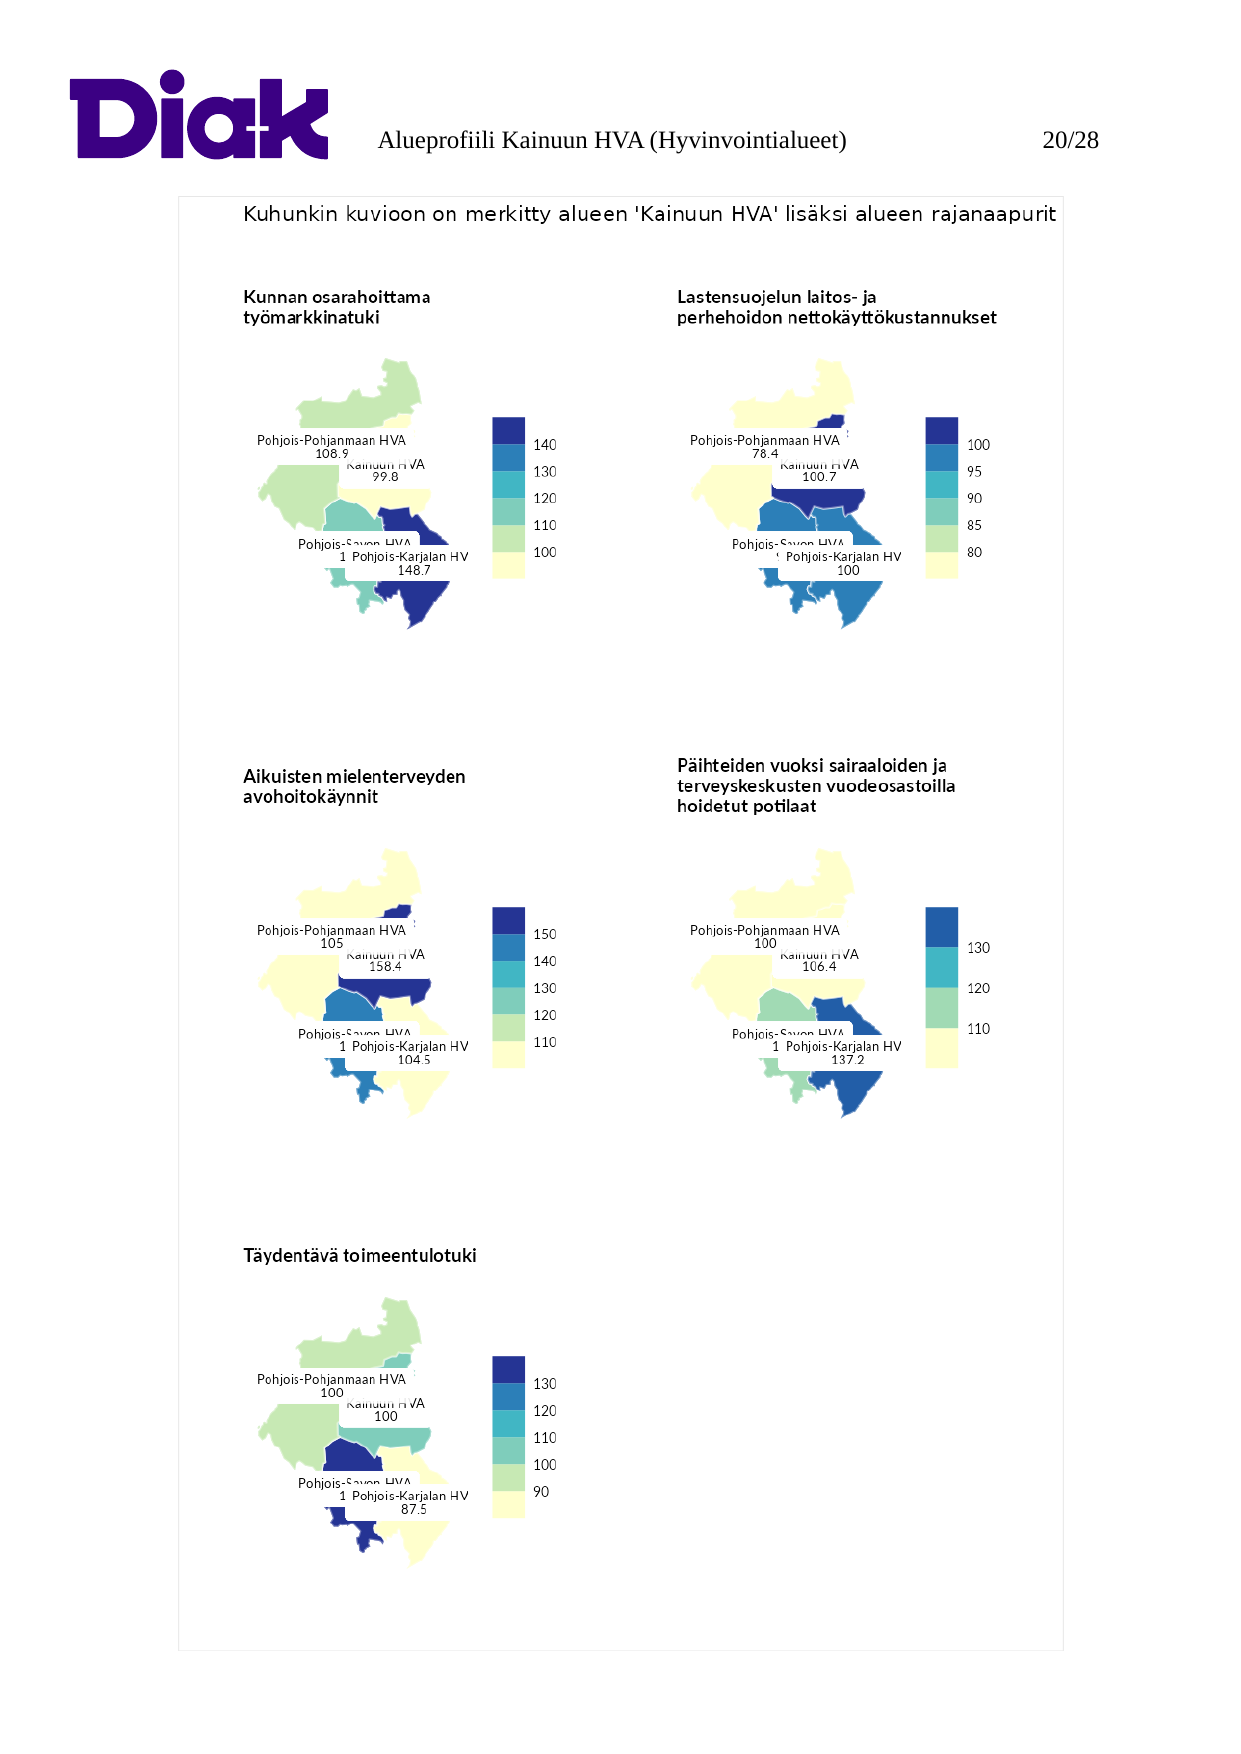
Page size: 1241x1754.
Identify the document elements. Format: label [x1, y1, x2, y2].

picture [61, 196, 1179, 1651]
